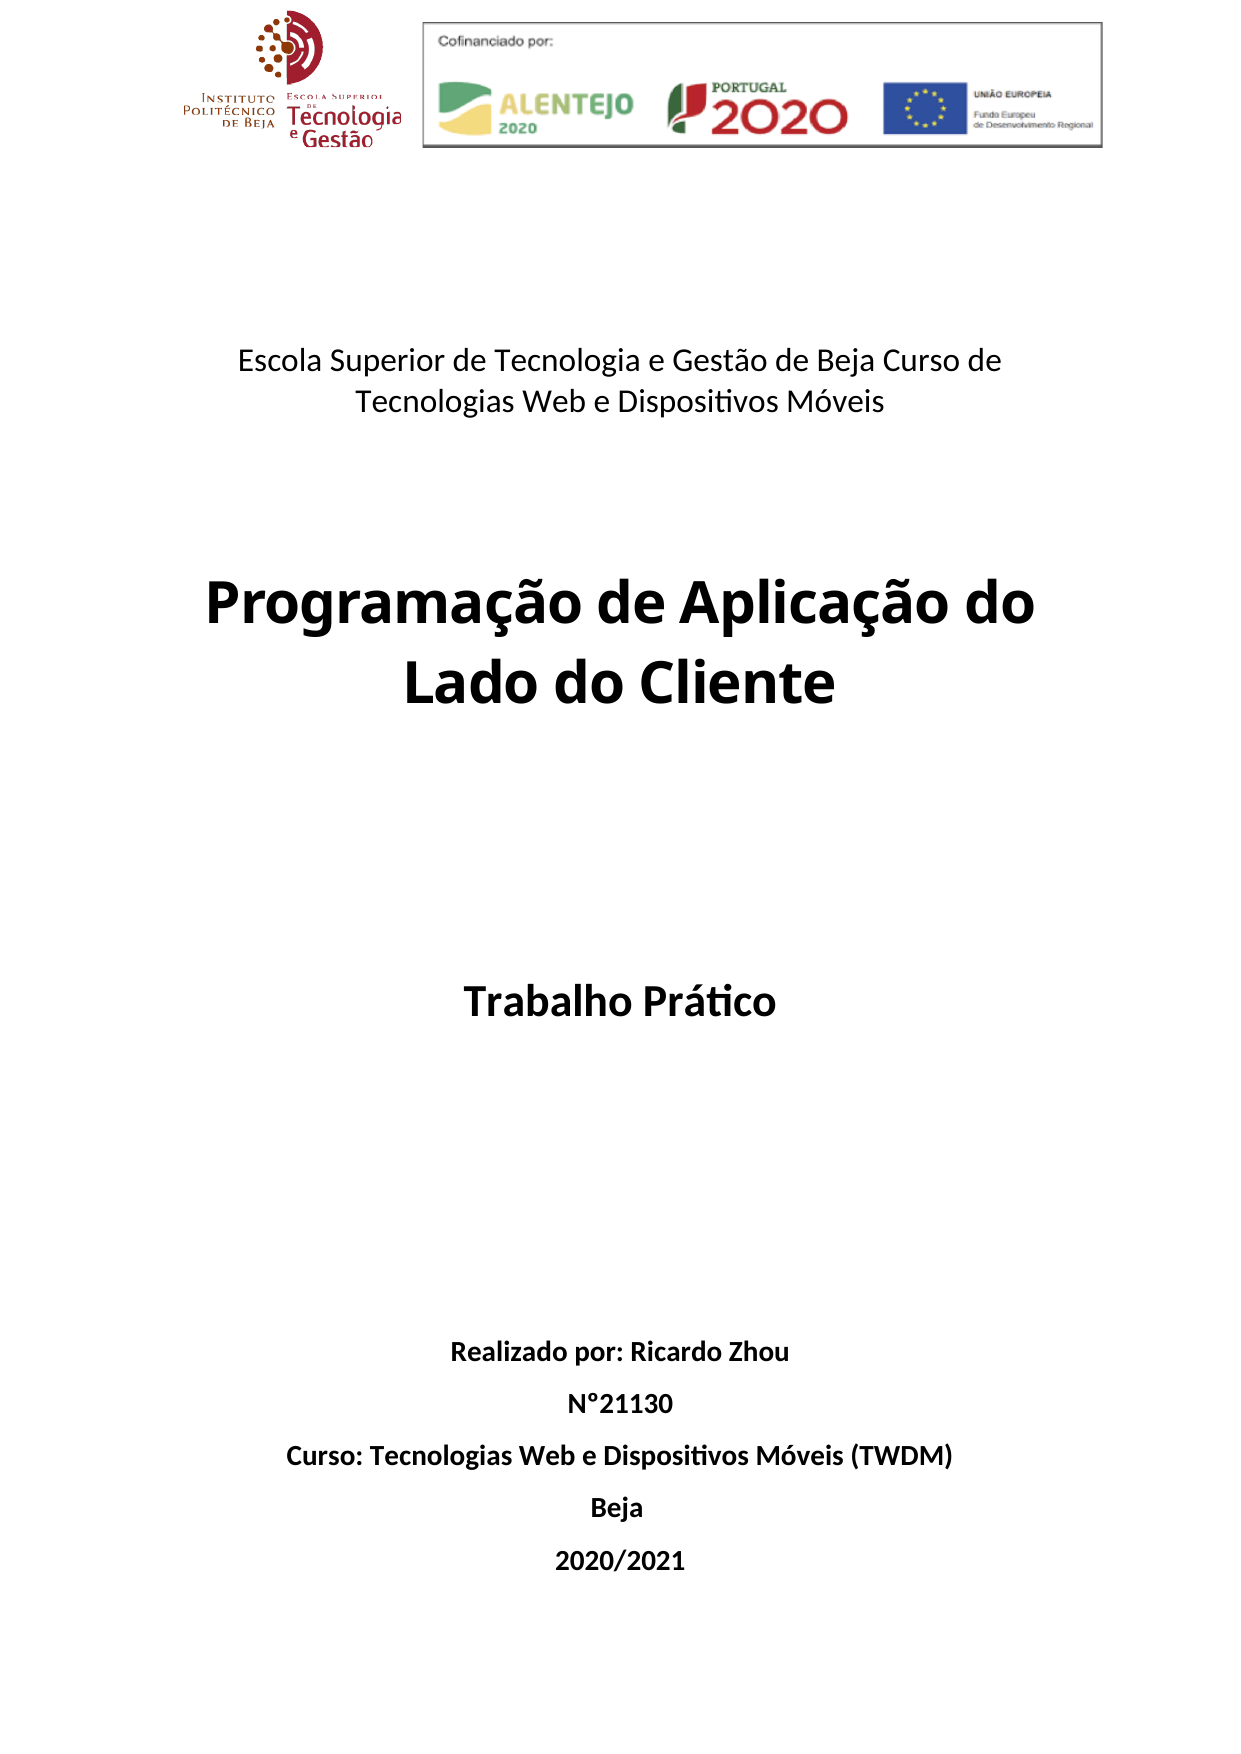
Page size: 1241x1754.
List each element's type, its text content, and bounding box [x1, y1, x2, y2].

text Trabalho Prático [177, 972, 1063, 1028]
text Programação de Aplicação do Lado do Cliente [177, 561, 1063, 720]
text Curso: Tecnologias Web e Dispositivos Móveis (TWDM) [177, 1437, 1063, 1473]
text Realizado por: Ricardo Zhou [177, 1333, 1063, 1368]
text 2020/2021 [177, 1542, 1063, 1577]
text Beja [177, 1489, 1063, 1525]
text Escola Superior de Tecnologia e Gestão de Beja Curso de Tecnologias Web e Dispositivos Móveis [177, 339, 1063, 421]
text Nº21130 [177, 1385, 1063, 1421]
